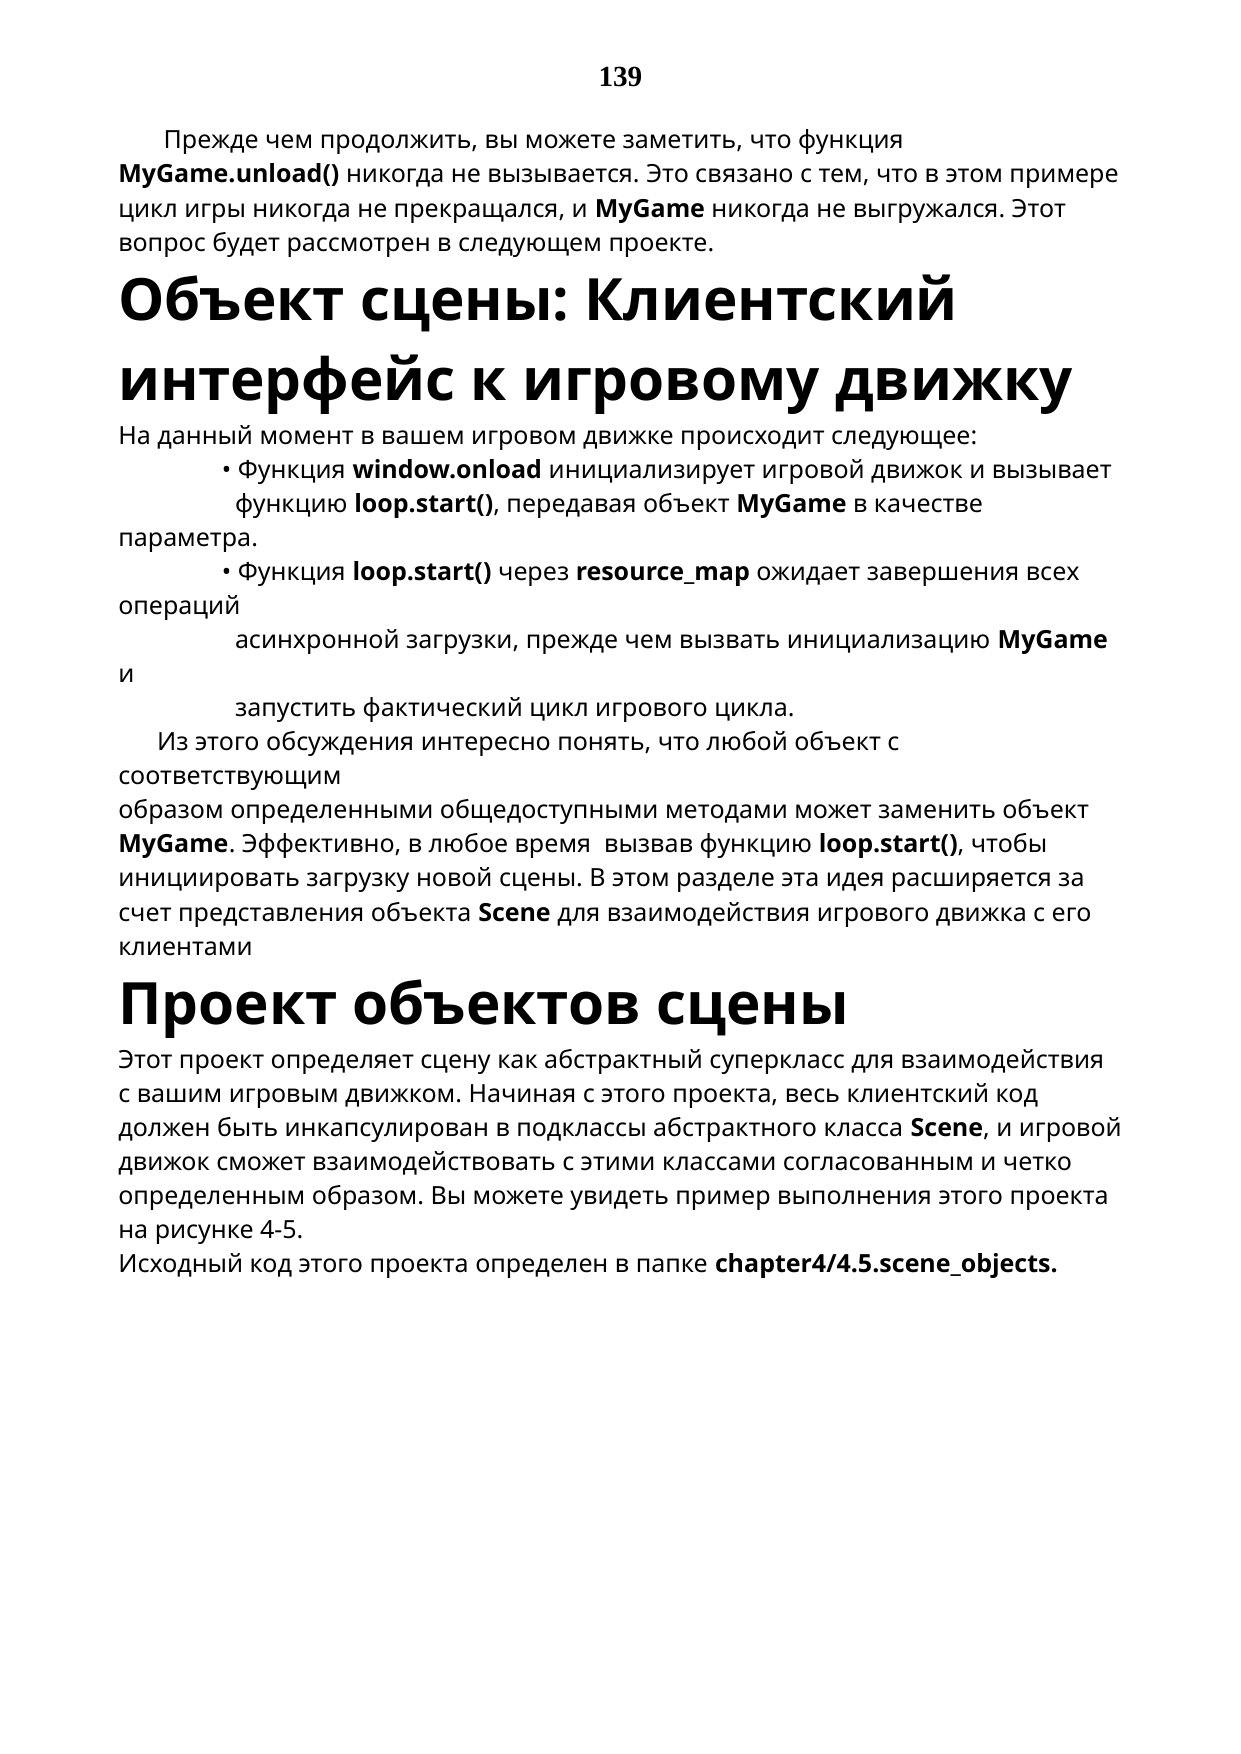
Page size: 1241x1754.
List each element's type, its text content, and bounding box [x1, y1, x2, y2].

text Проект объектов сцены [118, 962, 1122, 1042]
text Объект сцены: Клиентский интерфейс к игровому движку [118, 258, 1122, 417]
text функцию loop.start(), передавая объект MyGame в качестве параметра. [118, 485, 1122, 553]
text запустить фактический цикл игрового цикла. [118, 690, 1122, 724]
text Из этого обсуждения интересно понять, что любой объект с соответствующим [118, 724, 1122, 792]
text асинхронной загрузки, прежде чем вызвать инициализацию MyGame и [118, 622, 1122, 690]
text • Функция loop.start() через resource_map ожидает завершения всех операций [118, 553, 1122, 622]
text Этот проект определяет сцену как абстрактный суперкласс для взаимодействия с вашим игровым движком. Начиная с этого проекта, весь клиентский код должен быть инкапсулирован в подклассы абстрактного класса Scene, и игровой движок сможет взаимодействовать с этими классами согласованным и четко определенным образом. Вы можете увидеть пример выполнения этого проекта на рисунке 4-5. [118, 1042, 1122, 1246]
text образом определенными общедоступными методами может заменить объект MyGame. Эффективно, в любое время вызвав функцию loop.start(), чтобы инициировать загрузку новой сцены. В этом разделе эта идея расширяется за счет представления объекта Scene для взаимодействия игрового движка с его клиентами [118, 792, 1122, 962]
text • Функция window.onload инициализирует игровой движок и вызывает [118, 451, 1122, 485]
text Исходный код этого проекта определен в папке chapter4/4.5.scene_objects. [118, 1246, 1122, 1280]
text Прежде чем продолжить, вы можете заметить, что функция MyGame.unload() никогда не вызывается. Это связано с тем, что в этом примере цикл игры никогда не прекращался, и MyGame никогда не выгружался. Этот вопрос будет рассмотрен в следующем проекте. [118, 122, 1122, 258]
text На данный момент в вашем игровом движке происходит следующее: [118, 417, 1122, 451]
